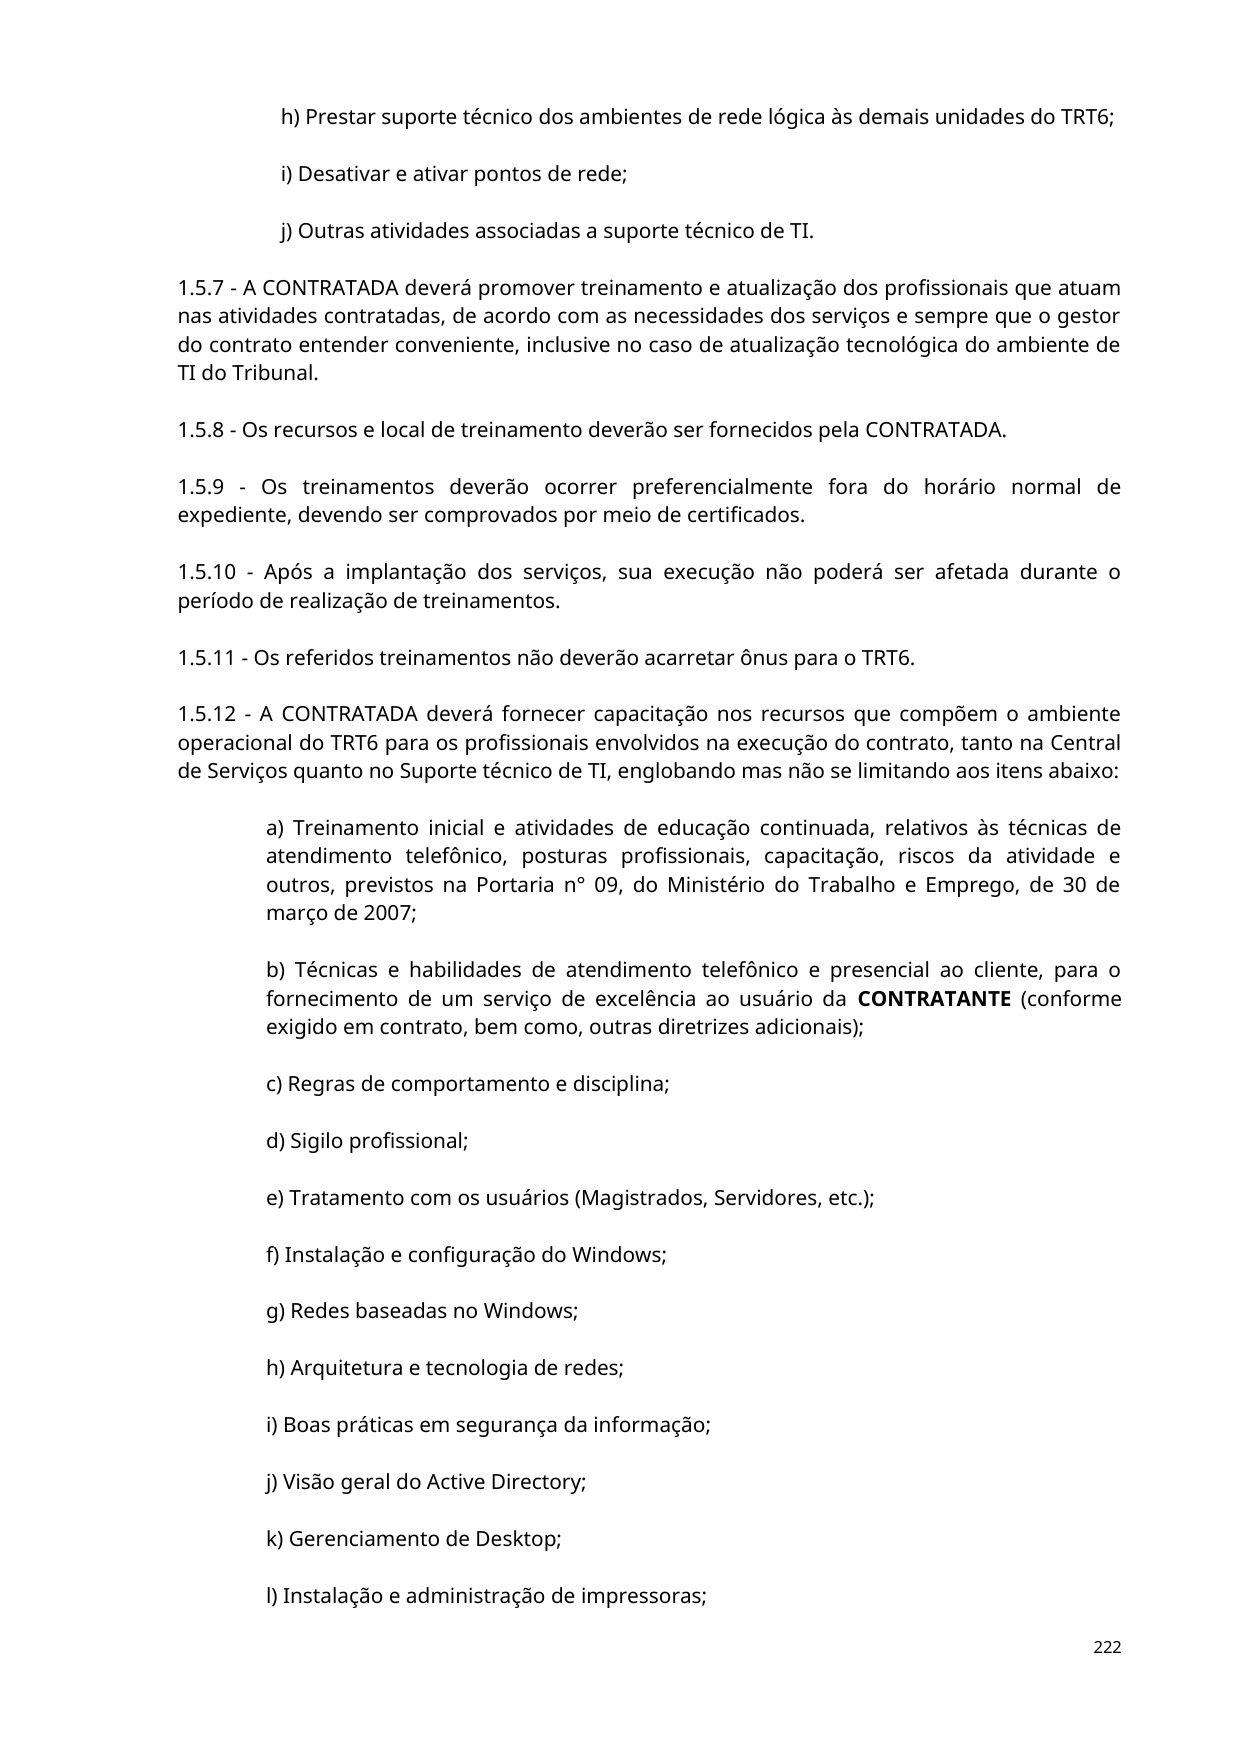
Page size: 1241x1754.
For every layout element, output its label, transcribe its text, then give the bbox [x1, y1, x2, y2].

text l) Instalação e administração de impressoras; [266, 1581, 1122, 1609]
text h) Arquitetura e tecnologia de redes; [266, 1353, 1122, 1382]
text d) Sigilo profissional; [266, 1126, 1122, 1154]
text 1.5.9 - Os treinamentos deverão ocorrer preferencialmente fora do horário normal de expediente, devendo ser comprovados por meio de certificados. [177, 472, 1122, 529]
text i) Desativar e ativar pontos de rede; [281, 159, 1122, 188]
text f) Instalação e configuração do Windows; [266, 1240, 1122, 1268]
text e) Tratamento com os usuários (Magistrados, Servidores, etc.); [266, 1183, 1122, 1211]
text 1.5.7 - A CONTRATADA deverá promover treinamento e atualização dos profissionais que atuam nas atividades contratadas, de acordo com as necessidades dos serviços e sempre que o gestor do contrato entender conveniente, inclusive no caso de atualização tecnológica do ambiente de TI do Tribunal. [177, 273, 1122, 387]
text 1.5.10 - Após a implantação dos serviços, sua execução não poderá ser afetada durante o período de realização de treinamentos. [177, 557, 1122, 614]
text b) Técnicas e habilidades de atendimento telefônico e presencial ao cliente, para o fornecimento de um serviço de excelência ao usuário da CONTRATANTE (conforme exigido em contrato, bem como, outras diretrizes adicionais); [266, 955, 1122, 1041]
text k) Gerenciamento de Desktop; [266, 1524, 1122, 1553]
text a) Treinamento inicial e atividades de educação continuada, relativos às técnicas de atendimento telefônico, posturas profissionais, capacitação, riscos da atividade e outros, previstos na Portaria n° 09, do Ministério do Trabalho e Emprego, de 30 de março de 2007; [266, 813, 1122, 927]
text c) Regras de comportamento e disciplina; [266, 1069, 1122, 1098]
text 1.5.12 - A CONTRATADA deverá fornecer capacitação nos recursos que compõem o ambiente operacional do TRT6 para os profissionais envolvidos na execução do contrato, tanto na Central de Serviços quanto no Suporte técnico de TI, englobando mas não se limitando aos itens abaixo: [177, 699, 1122, 785]
text j) Outras atividades associadas a suporte técnico de TI. [281, 216, 1122, 244]
text 1.5.11 - Os referidos treinamentos não deverão acarretar ônus para o TRT6. [177, 643, 1122, 671]
text 1.5.8 - Os recursos e local de treinamento deverão ser fornecidos pela CONTRATADA. [177, 415, 1122, 443]
text g) Redes baseadas no Windows; [266, 1297, 1122, 1325]
text j) Visão geral do Active Directory; [266, 1467, 1122, 1496]
text h) Prestar suporte técnico dos ambientes de rede lógica às demais unidades do TRT6; [281, 102, 1122, 131]
text i) Boas práticas em segurança da informação; [266, 1410, 1122, 1439]
